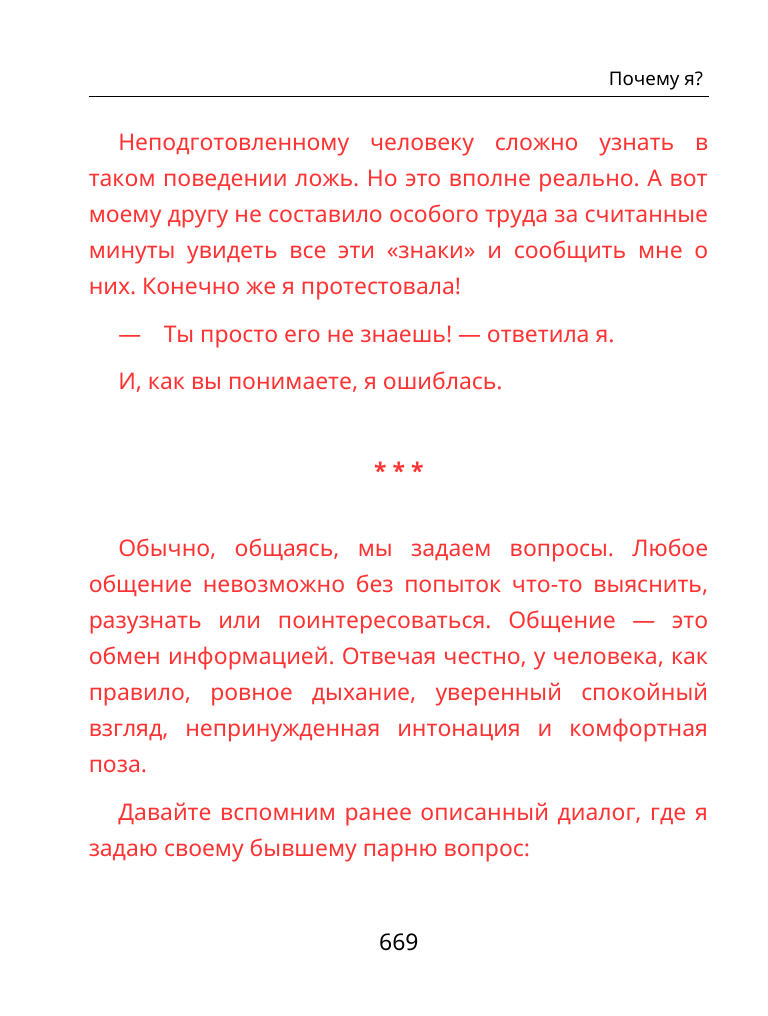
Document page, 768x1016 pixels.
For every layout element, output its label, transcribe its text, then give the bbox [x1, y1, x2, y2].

list Ты просто его не знаешь! — ответила я. [88, 317, 709, 349]
subtitle * * * [88, 454, 709, 486]
text Обычно, общаясь, мы задаем вопросы. Любое общение невозможно без попыток что-то выяснить, разузнать или поинтересоваться. Общение — это обмен информацией. Отвечая честно, у человека, как правило, ровное дыхание, уверенный спокойный взгляд, непринужденная интонация и комфортная поза. [88, 532, 709, 779]
text Давайте вспомним ранее описанный диалог, где я задаю своему бывшему парню вопрос: [88, 796, 709, 863]
text Неподготовленному человеку сложно узнать в таком поведении ложь. Но это вполне реально. А вот моему другу не составило особого труда за считанные минуты увидеть все эти «знаки» и сообщить мне о них. Конечно же я протестовала! [88, 126, 709, 301]
text И, как вы понимаете, я ошиблась. [88, 365, 709, 396]
